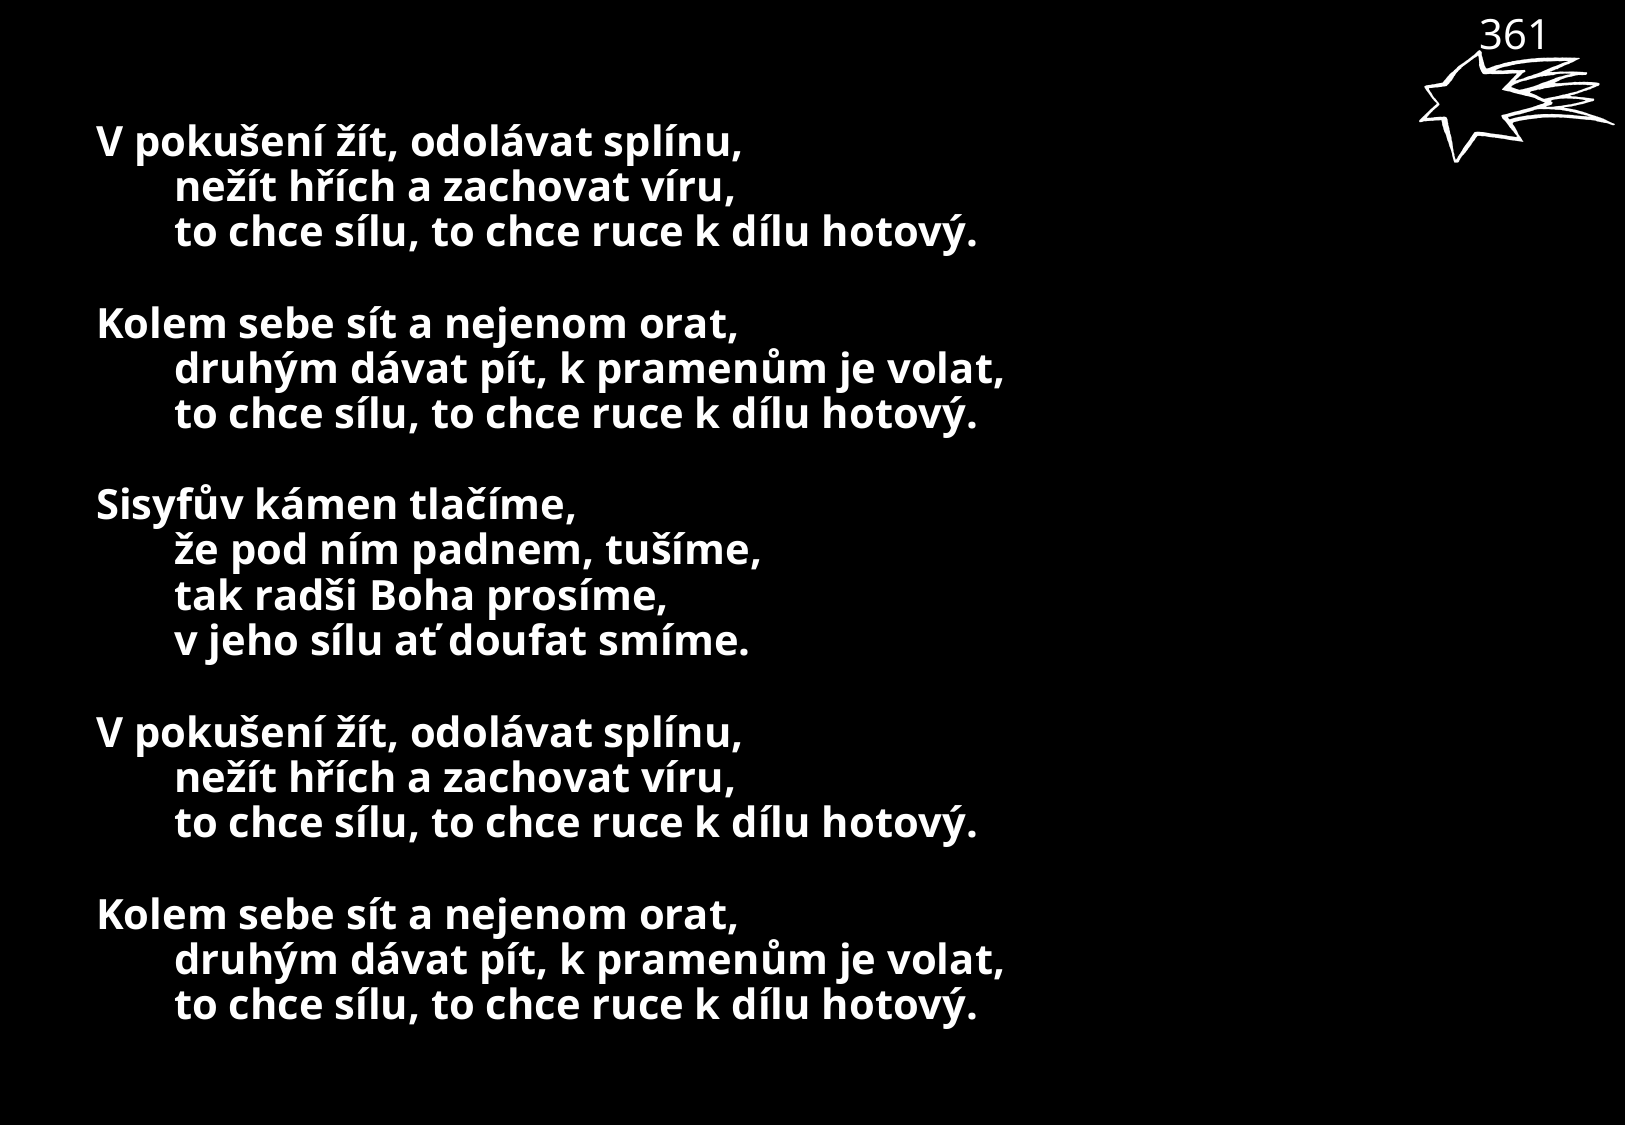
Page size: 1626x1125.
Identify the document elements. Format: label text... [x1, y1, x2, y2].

list V pokušení žít, odolávat splínu, nežít hřích a zachovat víru, to chce sílu, to chce ruce k dílu hotový. Kolem sebe sít a nejenom orat, druhým dávat pít, k pramenům je volat, to chce sílu, to chce ruce k dílu hotový. Sisyfův kámen tlačíme, že pod ním padnem, tušíme, tak radši Boha prosíme, v jeho sílu ať doufat smíme. V pokušení žít, odolávat splínu, nežít hřích a zachovat víru, to chce sílu, to chce ruce k dílu hotový. Kolem sebe sít a nejenom orat, druhým dávat pít, k pramenům je volat, to chce sílu, to chce ruce k dílu hotový. [81, 112, 1544, 1101]
text_box 361 [1405, 0, 1626, 66]
